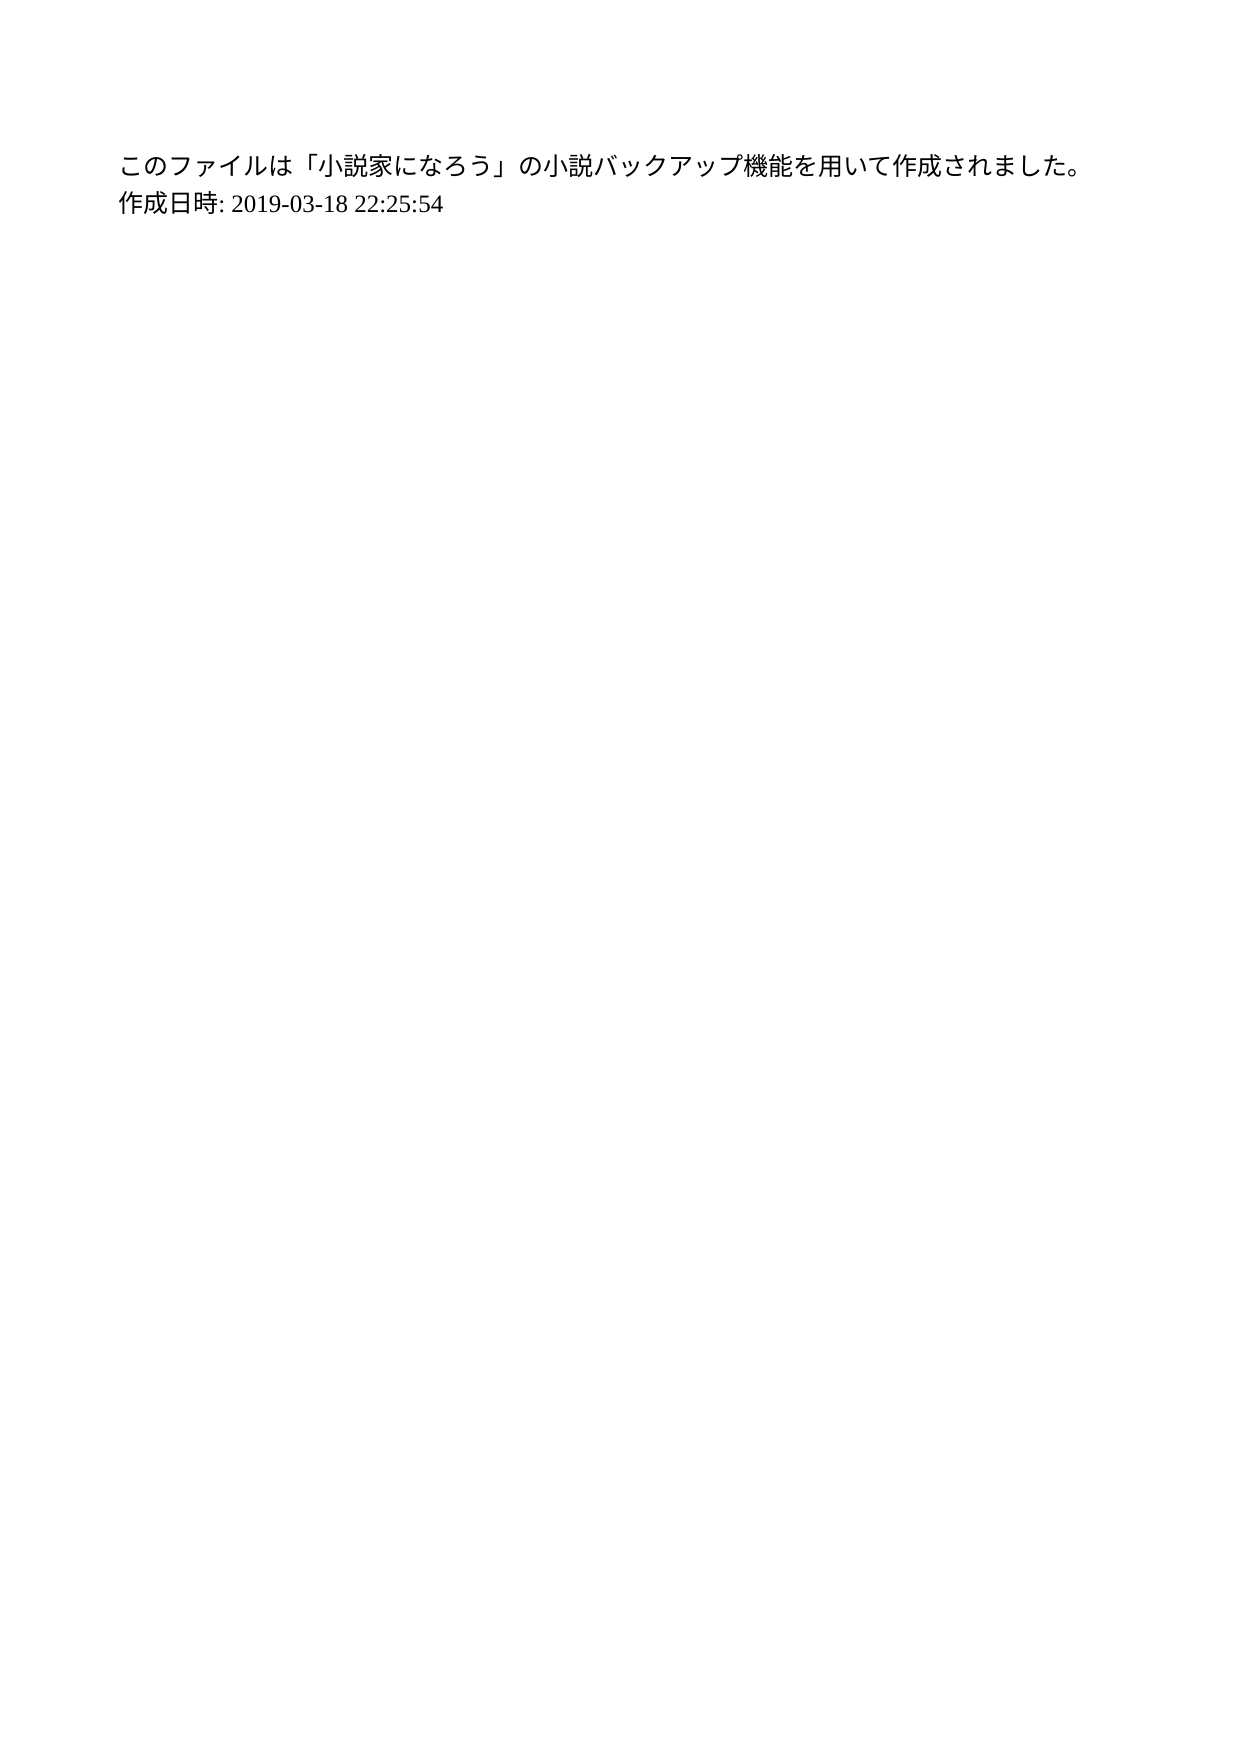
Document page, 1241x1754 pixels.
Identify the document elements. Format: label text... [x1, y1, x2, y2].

text このファイルは「小説家になろう」の小説バックアップ機能を用いて作成されました。 [118, 147, 1122, 183]
text 作成日時: 2019-03-18 22:25:54 [118, 183, 1122, 219]
